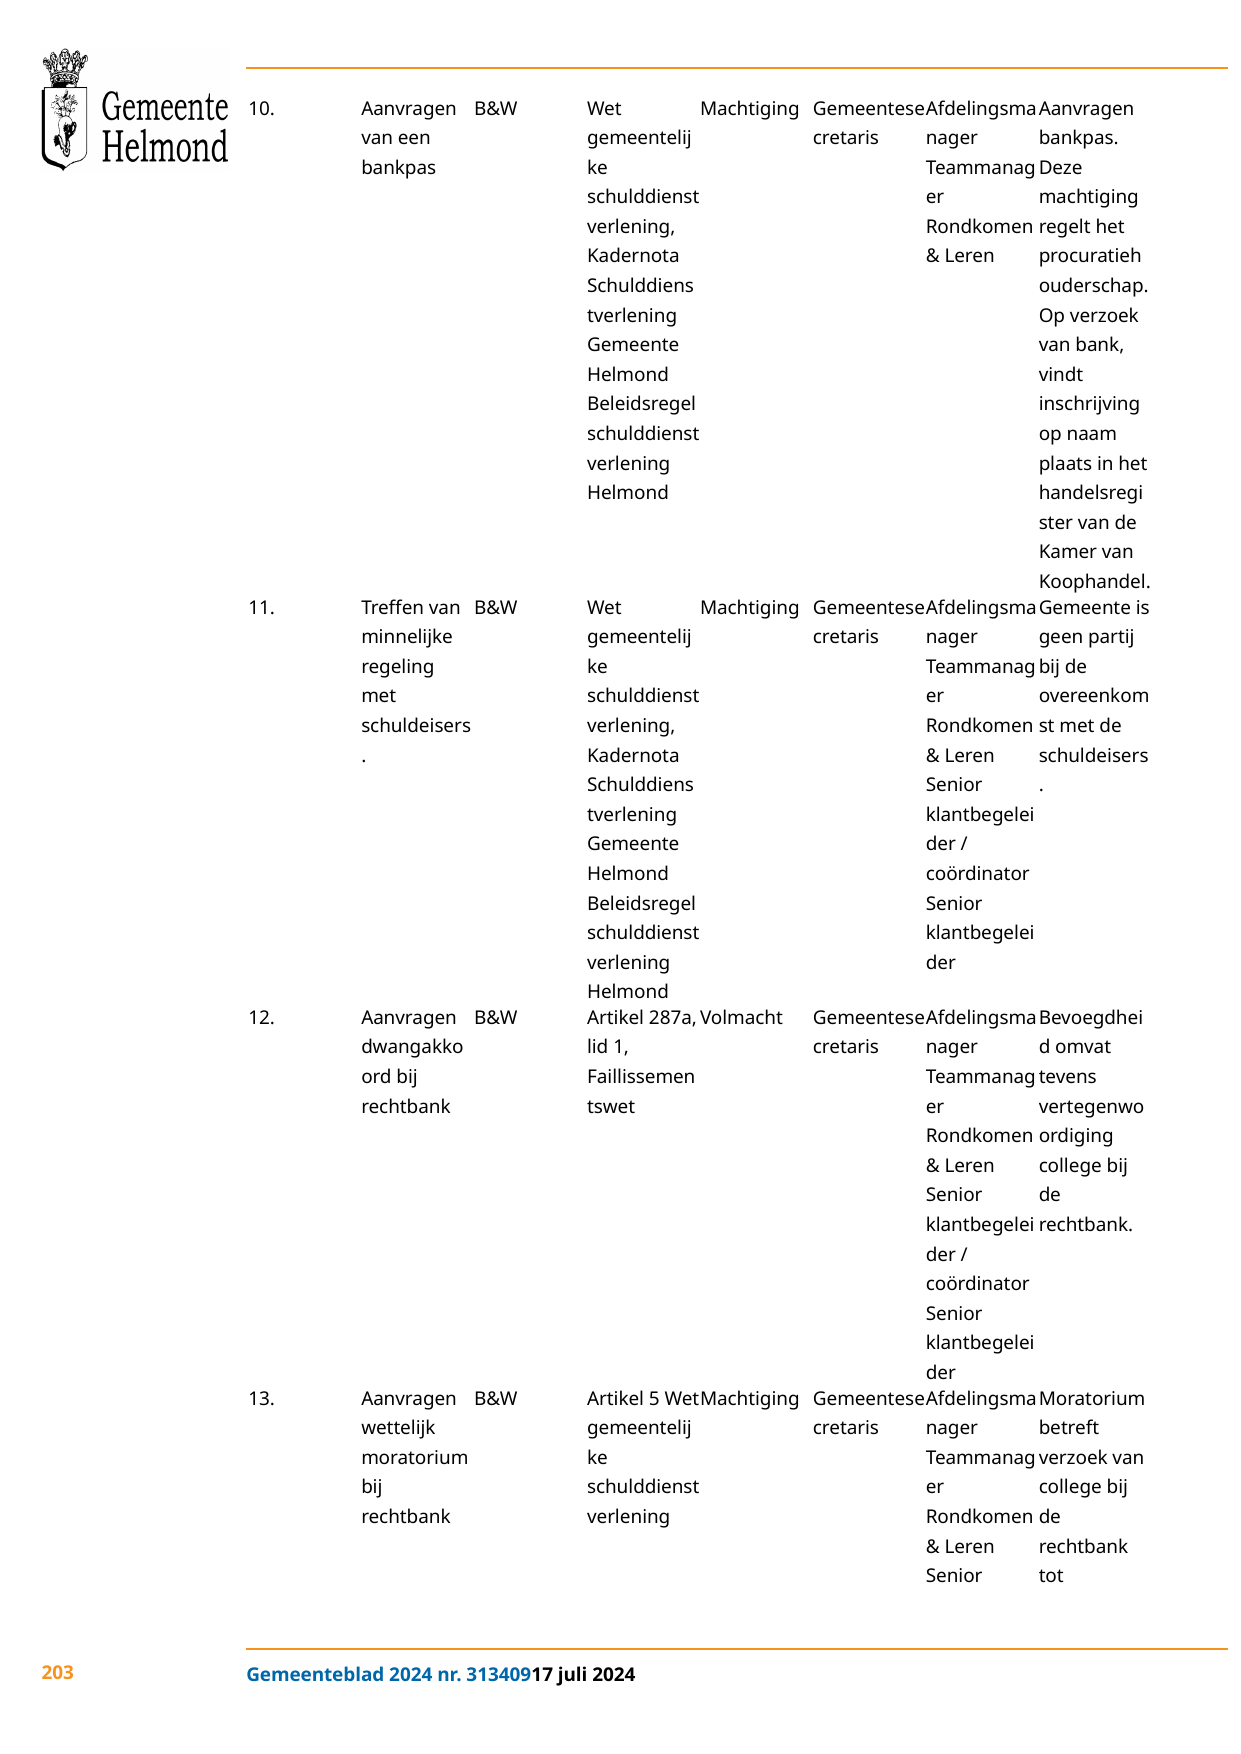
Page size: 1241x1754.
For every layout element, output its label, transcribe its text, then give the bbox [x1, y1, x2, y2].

table_cell 12. [248, 1004, 361, 1385]
table_cell Afdelingsmanager Teammanager Rondkomen & Leren Senior [926, 1385, 1038, 1588]
table_cell Wet gemeentelijke schulddienstverlening, Kadernota Schulddienstverlening Gemeente Helmond Beleidsregel schulddienstverlening Helmond [587, 95, 700, 594]
picture [41, 47, 231, 172]
table_cell Gemeentesecretaris [813, 1385, 926, 1588]
table_cell 10. [248, 95, 361, 594]
table_cell Gemeentesecretaris [813, 95, 926, 594]
table_cell Machtiging [700, 1385, 813, 1588]
table_cell 11. [248, 594, 361, 1004]
table_cell Bevoegdheid omvat tevens vertegenwoordiging college bij de rechtbank. [1039, 1004, 1152, 1385]
table_cell Wet gemeentelijke schulddienstverlening, Kadernota Schulddienstverlening Gemeente Helmond Beleidsregel schulddienstverlening Helmond [587, 594, 700, 1004]
table_cell Aanvragen bankpas. Deze machtiging regelt het procuratiehouderschap. Op verzoek van bank, vindt inschrijving op naam plaats in het handelsregister van de Kamer van Koophandel. [1039, 95, 1152, 594]
table_cell Artikel 5 Wet gemeentelijke schulddienstverlening [587, 1385, 700, 1588]
table_cell Gemeentesecretaris [813, 1004, 926, 1385]
table_cell Aanvragen dwangakkoord bij rechtbank [361, 1004, 474, 1385]
table_cell Aanvragen wettelijk moratorium bij rechtbank [361, 1385, 474, 1588]
table_cell Treffen van minnelijke regeling met schuldeisers. [361, 594, 474, 1004]
table_cell 13. [248, 1385, 361, 1588]
table_cell Machtiging [700, 594, 813, 1004]
table_cell B&W [474, 95, 587, 594]
table_cell Gemeentesecretaris [813, 594, 926, 1004]
table_cell B&W [474, 1004, 587, 1385]
table_cell Afdelingsmanager Teammanager Rondkomen & Leren Senior klantbegeleider / coördinator Senior klantbegeleider [926, 594, 1038, 1004]
table_cell Artikel 287a, lid 1, Faillissementswet [587, 1004, 700, 1385]
table_cell B&W [474, 1385, 587, 1588]
table_cell Aanvragen van een bankpas [361, 95, 474, 594]
table_cell Volmacht [700, 1004, 813, 1385]
table_cell Machtiging [700, 95, 813, 594]
table_cell Afdelingsmanager Teammanager Rondkomen & Leren [926, 95, 1038, 594]
table_cell B&W [474, 594, 587, 1004]
table_cell Moratorium betreft verzoek van college bij de rechtbank tot [1039, 1385, 1152, 1588]
table_cell Afdelingsmanager Teammanager Rondkomen & Leren Senior klantbegeleider / coördinator Senior klantbegeleider [926, 1004, 1038, 1385]
table_cell Gemeente is geen partij bij de overeenkomst met de schuldeisers. [1039, 594, 1152, 1004]
